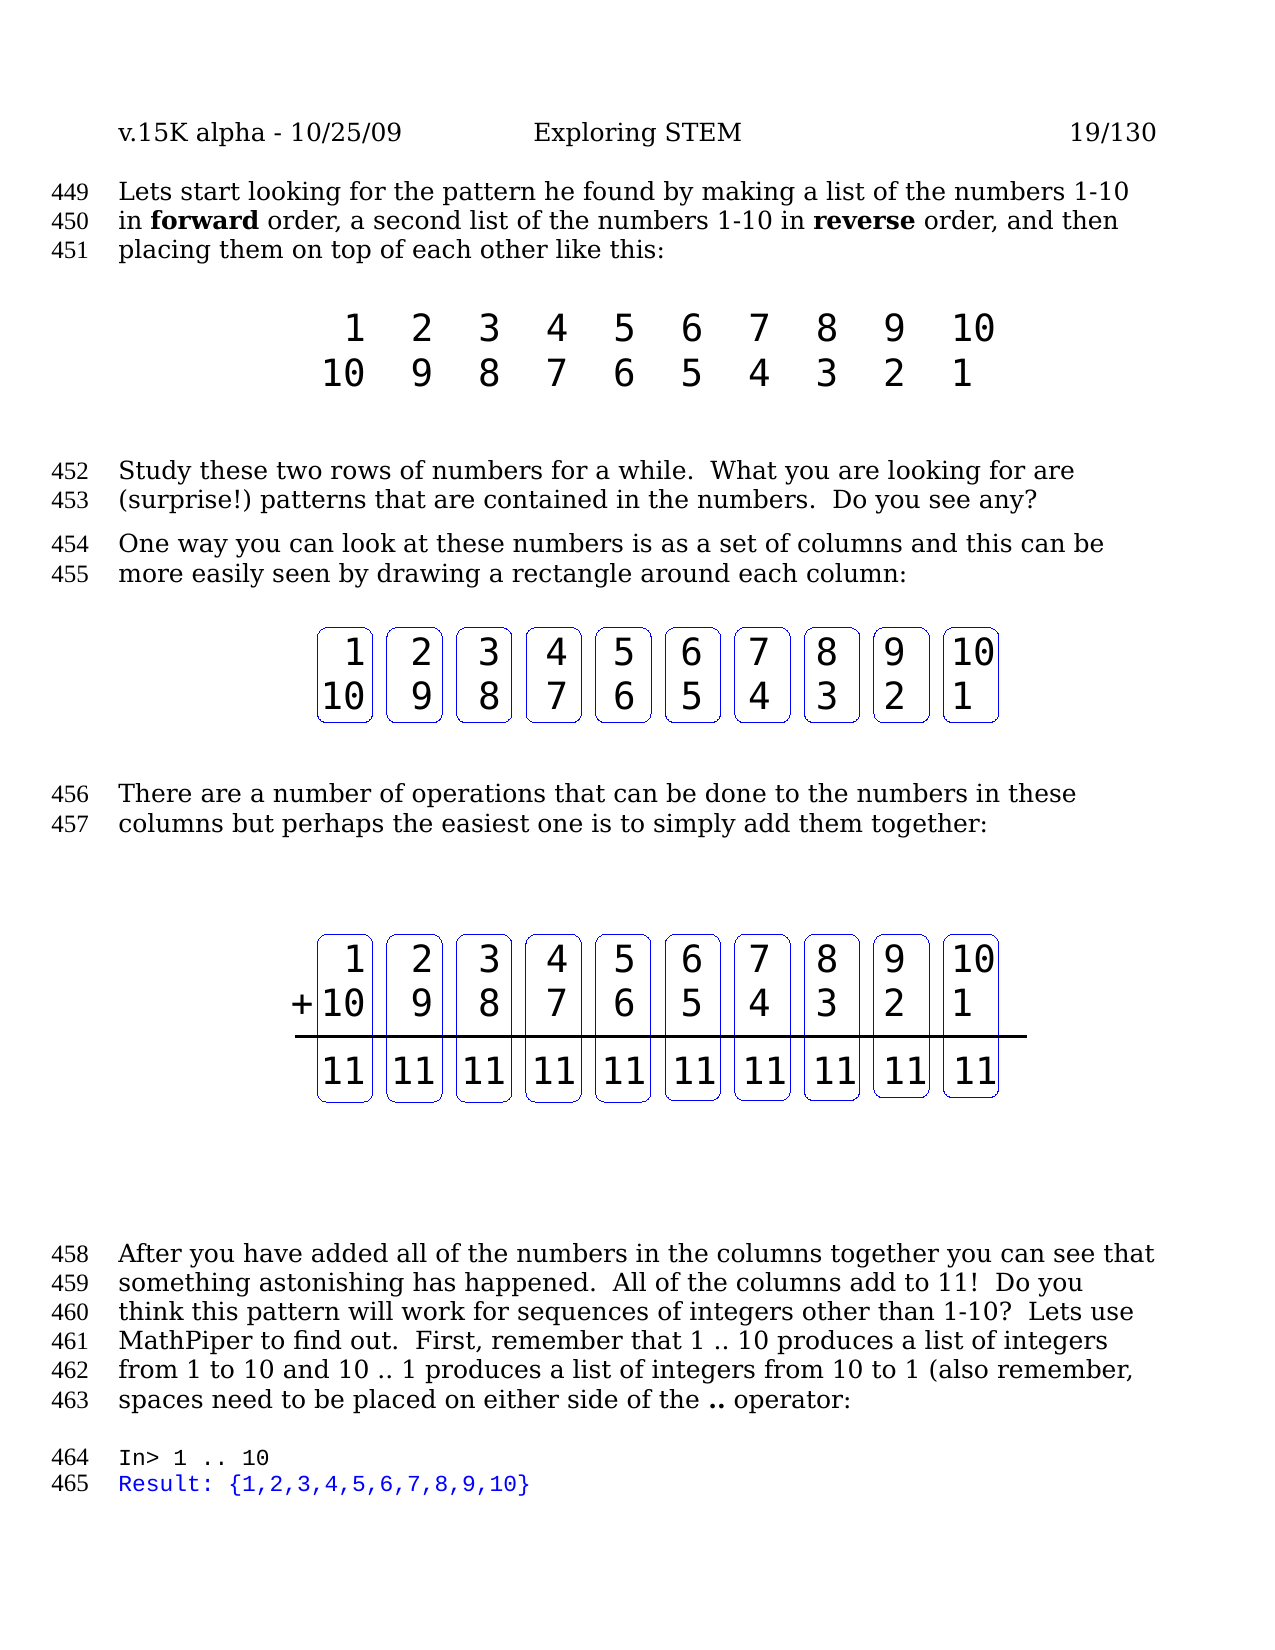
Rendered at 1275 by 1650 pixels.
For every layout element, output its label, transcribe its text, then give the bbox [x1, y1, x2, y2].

text In> 1 .. 10 [118, 1446, 1157, 1472]
text One way you can look at these numbers is as a set of columns and this can be more easily seen by drawing a rectangle around each column: [118, 529, 1157, 588]
text Study these two rows of numbers for a while. What you are looking for are (surprise!) patterns that are contained in the numbers. Do you see any? [118, 456, 1157, 514]
text Lets start looking for the pattern he found by making a list of the numbers 1-10 in forward order, a second list of the numbers 1-10 in reverse order, and then placing them on top of each other like this: [118, 177, 1157, 264]
text After you have added all of the numbers in the columns together you can see that something astonishing has happened. All of the columns add to 11! Do you think this pattern will work for sequences of integers other than 1-10? Lets use MathPiper to find out. First, remember that 1 .. 10 produces a list of integers from 1 to 10 and 10 .. 1 produces a list of integers from 10 to 1 (also remember, spaces need to be placed on either side of the .. operator: [118, 1239, 1157, 1414]
text Result: {1,2,3,4,5,6,7,8,9,10} [118, 1472, 1157, 1498]
text There are a number of operations that can be done to the numbers in these columns but perhaps the easiest one is to simply add them together: [118, 779, 1157, 838]
